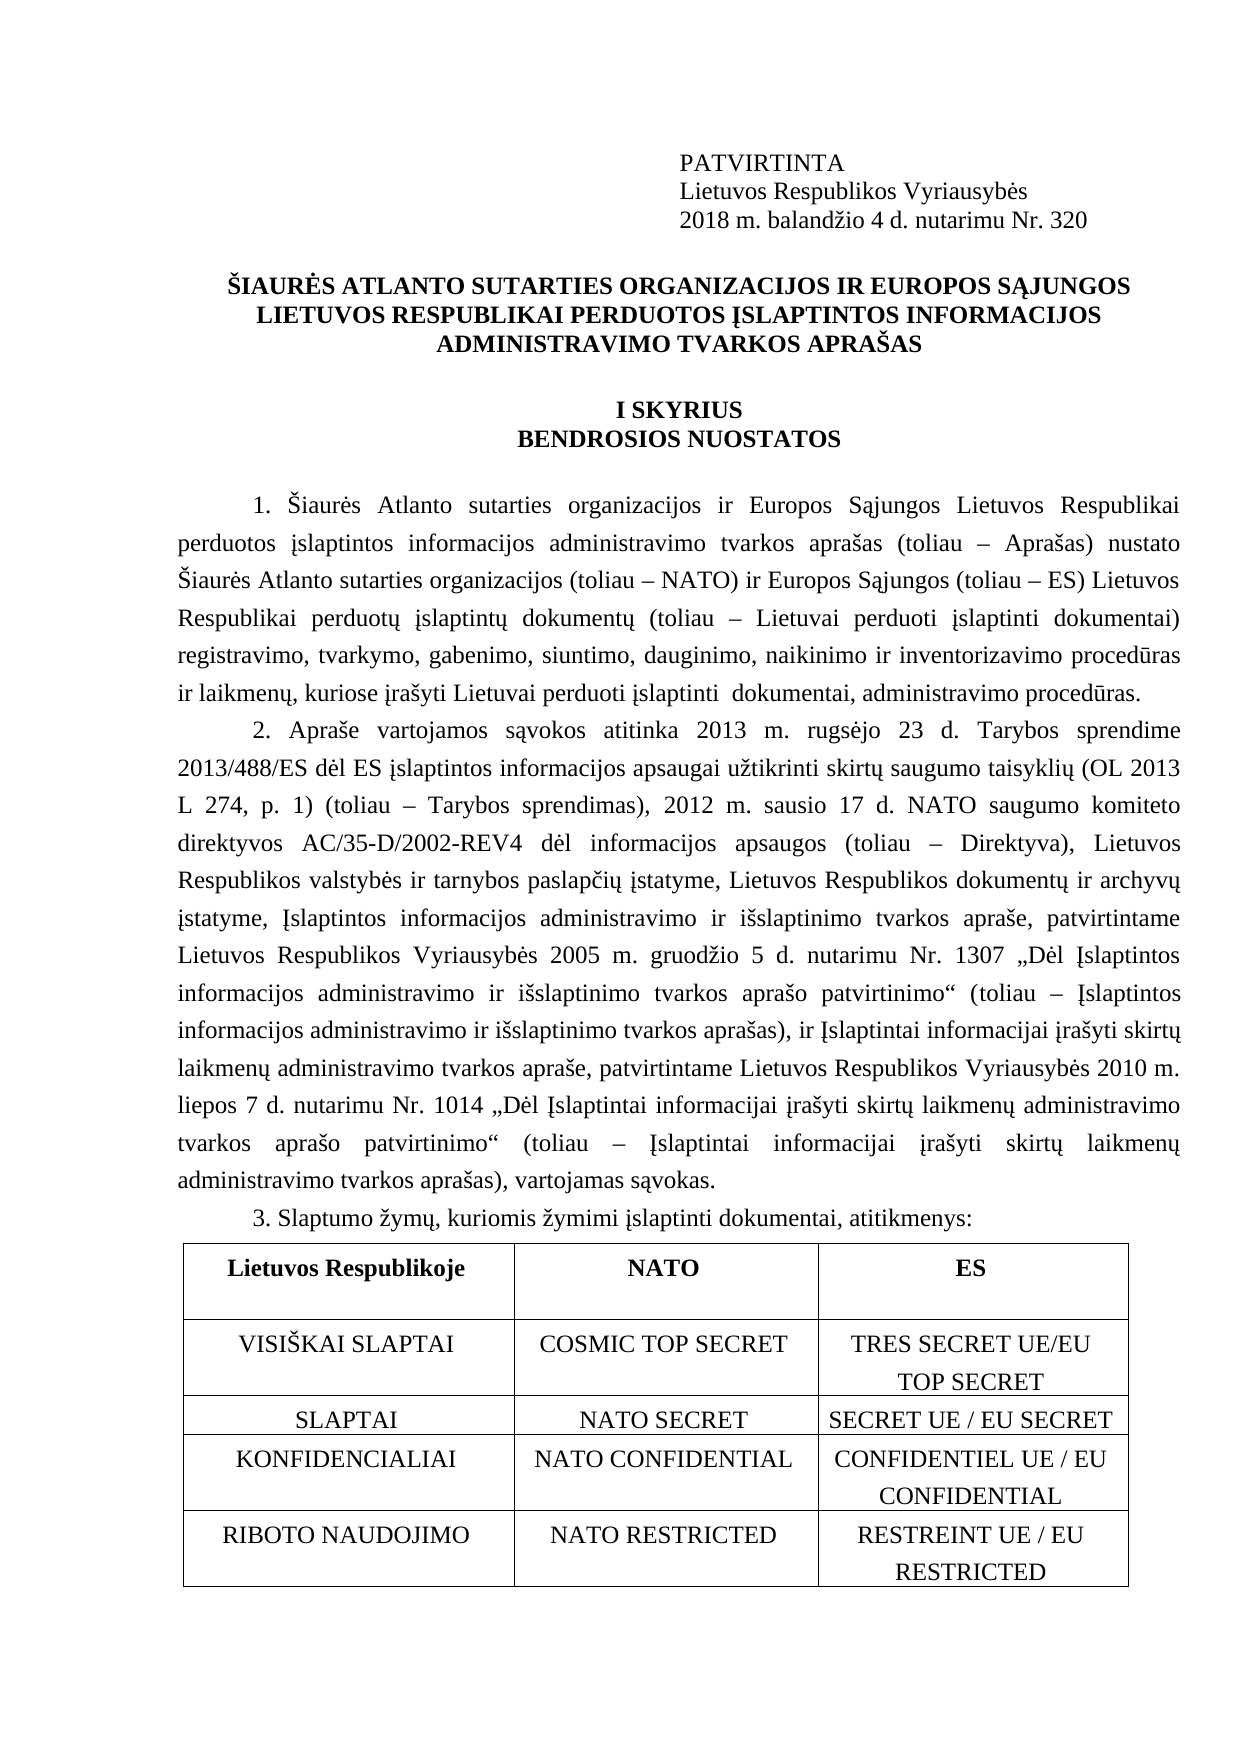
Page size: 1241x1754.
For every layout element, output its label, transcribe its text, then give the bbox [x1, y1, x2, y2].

table_cell SECRET UE / EU SECRET [819, 1396, 1128, 1434]
table_header Lietuvos Respublikoje [184, 1244, 514, 1319]
table_cell TRES SECRET UE/EU TOP SECRET [819, 1320, 1128, 1395]
text ŠIAURĖS ATLANTO SUTARTIES ORGANIZACIJOS IR EUROPOS SĄJUNGOS LIETUVOS RESPUBLIKAI PERDUOTOS ĮSLAPTINTOS INFORMACIJOS ADMINISTRAVIMO TVARKOS APRAŠAS [177, 271, 1181, 358]
table_cell NATO SECRET [515, 1396, 818, 1434]
table_cell VISIŠKAI SLAPTAI [184, 1320, 514, 1395]
text 1. Šiaurės Atlanto sutarties organizacijos ir Europos Sąjungos Lietuvos Respublikai perduotos įslaptintos informacijos administravimo tvarkos aprašas (toliau – Aprašas) nustato Šiaurės Atlanto sutarties organizacijos (toliau – NATO) ir Europos Sąjungos (toliau – ES) Lietuvos Respublikai perduotų įslaptintų dokumentų (toliau – Lietuvai perduoti įslaptinti dokumentai) registravimo, tvarkymo, gabenimo, siuntimo, dauginimo, naikinimo ir inventorizavimo procedūras ir laikmenų, kuriose įrašyti Lietuvai perduoti įslaptinti dokumentai, administravimo procedūras. [177, 481, 1181, 706]
table_cell CONFIDENTIEL UE / EU CONFIDENTIAL [819, 1435, 1128, 1510]
table_cell RIBOTO NAUDOJIMO [184, 1511, 514, 1586]
text PATVIRTINTA [679, 148, 1181, 176]
text 2018 m. balandžio 4 d. nutarimu Nr. 320 [679, 205, 1181, 234]
table_header ES [819, 1244, 1128, 1319]
table_cell NATO CONFIDENTIAL [515, 1435, 818, 1510]
table_cell NATO RESTRICTED [515, 1511, 818, 1586]
table_header NATO [515, 1244, 818, 1319]
text 3. Slaptumo žymų, kuriomis žymimi įslaptinti dokumentai, atitikmenys: [177, 1194, 1181, 1231]
text BENDROSIOS NUOSTATOS [177, 424, 1181, 453]
text Lietuvos Respublikos Vyriausybės [679, 176, 1181, 205]
table_cell RESTREINT UE / EU RESTRICTED [819, 1511, 1128, 1586]
table_cell KONFIDENCIALIAI [184, 1435, 514, 1510]
table_cell COSMIC TOP SECRET [515, 1320, 818, 1395]
text I SKYRIUS [177, 395, 1181, 424]
text 2. Apraše vartojamos sąvokos atitinka 2013 m. rugsėjo 23 d. Tarybos sprendime 2013/488/ES dėl ES įslaptintos informacijos apsaugai užtikrinti skirtų saugumo taisyklių (OL 2013 L 274, p. 1) (toliau – Tarybos sprendimas), 2012 m. sausio 17 d. NATO saugumo komiteto direktyvos AC/35-D/2002-REV4 dėl informacijos apsaugos (toliau – Direktyva), Lietuvos Respublikos valstybės ir tarnybos paslapčių įstatyme, Lietuvos Respublikos dokumentų ir archyvų įstatyme, Įslaptintos informacijos administravimo ir išslaptinimo tvarkos apraše, patvirtintame Lietuvos Respublikos Vyriausybės 2005 m. gruodžio 5 d. nutarimu Nr. 1307 „Dėl Įslaptintos informacijos administravimo ir išslaptinimo tvarkos aprašo patvirtinimo“ (toliau – Įslaptintos informacijos administravimo ir išslaptinimo tvarkos aprašas), ir Įslaptintai informacijai įrašyti skirtų laikmenų administravimo tvarkos apraše, patvirtintame Lietuvos Respublikos Vyriausybės 2010 m. liepos 7 d. nutarimu Nr. 1014 „Dėl Įslaptintai informacijai įrašyti skirtų laikmenų administravimo tvarkos aprašo patvirtinimo“ (toliau – Įslaptintai informacijai įrašyti skirtų laikmenų administravimo tvarkos aprašas), vartojamas sąvokas. [177, 706, 1181, 1194]
table_cell SLAPTAI [184, 1396, 514, 1434]
